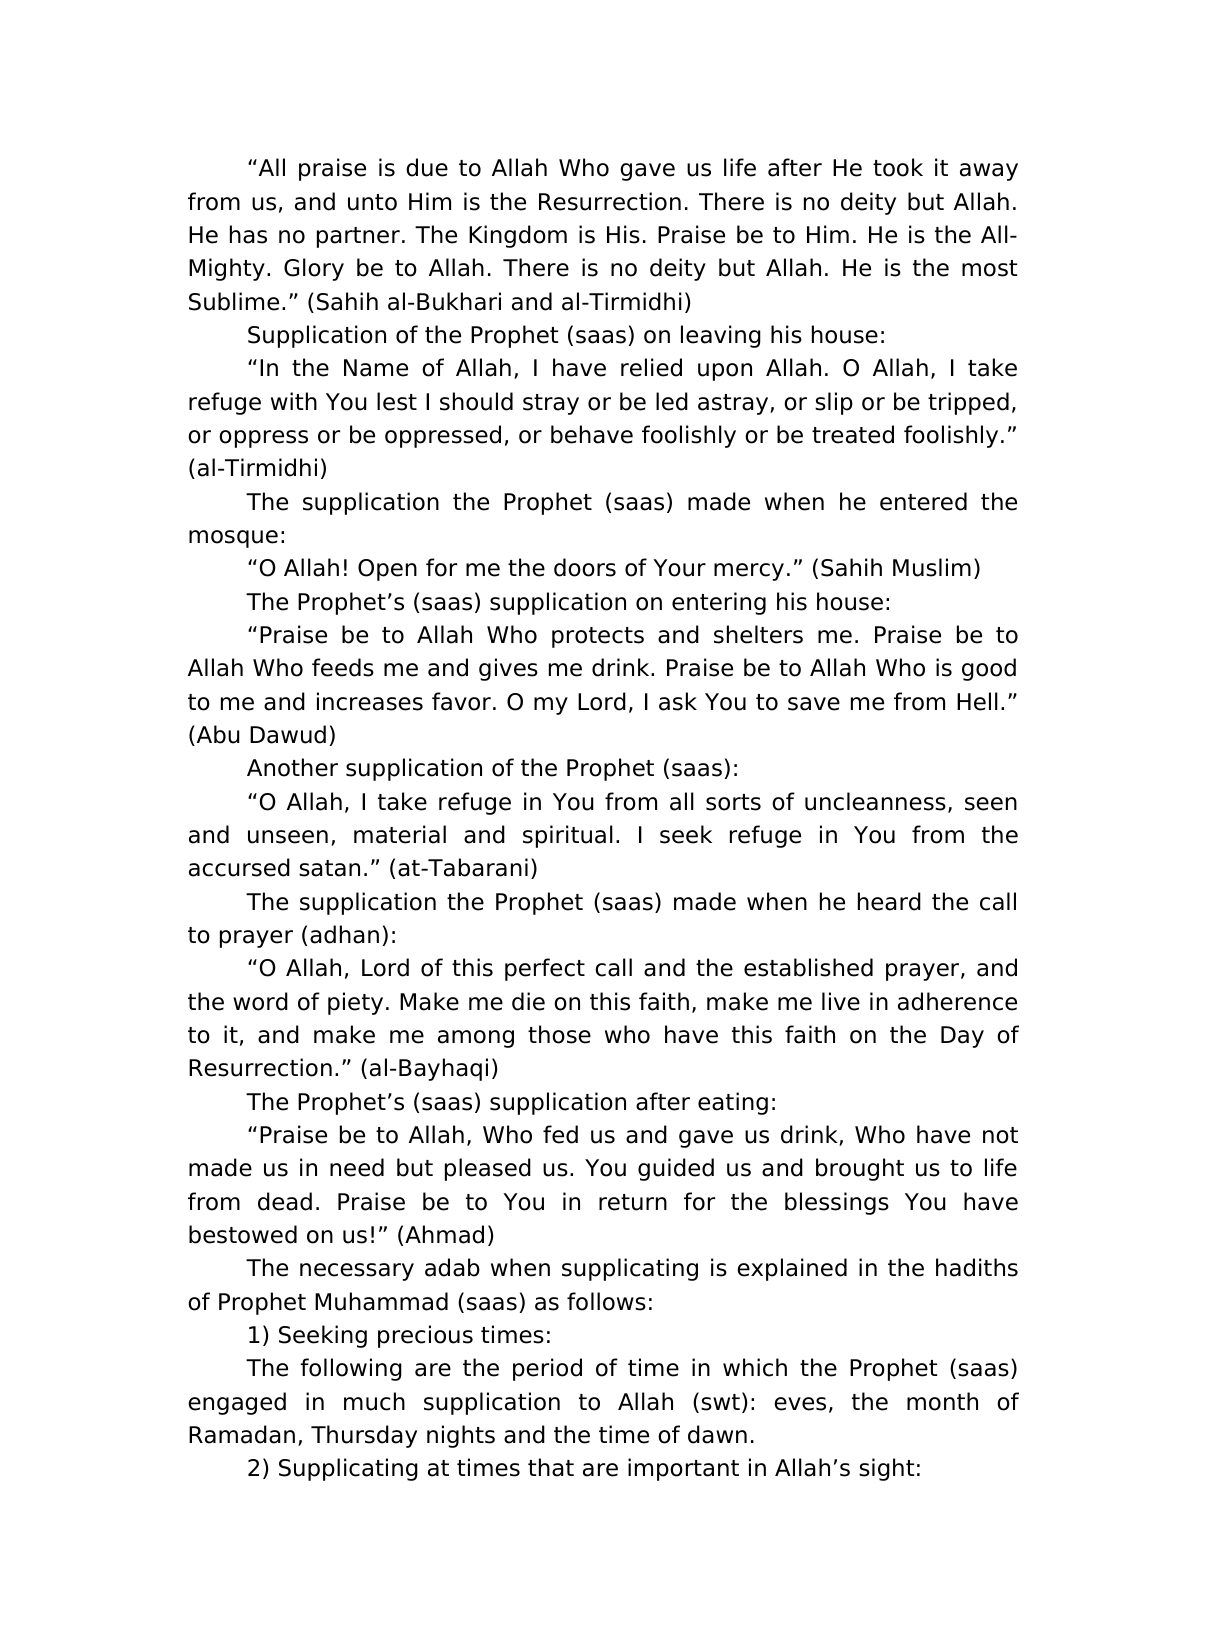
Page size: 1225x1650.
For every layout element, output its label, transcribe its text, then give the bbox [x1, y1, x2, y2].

text 1) Seeking precious times: [187, 1317, 1020, 1350]
text “O Allah, Lord of this perfect call and the established prayer, and the word of piety. Make me die on this faith, make me live in adherence to it, and make me among those who have this faith on the Day of Resurrection.” (al-Bayhaqi) [187, 950, 1020, 1083]
text “In the Name of Allah, I have relied upon Allah. O Allah, I take refuge with You lest I should stray or be led astray, or slip or be tripped, or oppress or be oppressed, or behave foolishly or be treated foolishly.” (al-Tirmidhi) [187, 350, 1020, 483]
text The supplication the Prophet (saas) made when he entered the mosque: [187, 483, 1020, 550]
text “All praise is due to Allah Who gave us life after He took it away from us, and unto Him is the Resurrection. There is no deity but Allah. He has no partner. The Kingdom is His. Praise be to Him. He is the All-Mighty. Glory be to Allah. There is no deity but Allah. He is the most Sublime.” (Sahih al-Bukhari and al-Tirmidhi) [187, 150, 1020, 317]
text The supplication the Prophet (saas) made when he heard the call to prayer (adhan): [187, 883, 1020, 950]
text Another supplication of the Prophet (saas): [187, 750, 1020, 783]
text The Prophet’s (saas) supplication on entering his house: [187, 583, 1020, 617]
text The necessary adab when supplicating is explained in the hadiths of Prophet Muhammad (saas) as follows: [187, 1250, 1020, 1317]
text “Praise be to Allah, Who fed us and gave us drink, Who have not made us in need but pleased us. You guided us and brought us to life from dead. Praise be to You in return for the blessings You have bestowed on us!” (Ahmad) [187, 1117, 1020, 1250]
text “Praise be to Allah Who protects and shelters me. Praise be to Allah Who feeds me and gives me drink. Praise be to Allah Who is good to me and increases favor. O my Lord, I ask You to save me from Hell.” (Abu Dawud) [187, 617, 1020, 750]
text Supplication of the Prophet (saas) on leaving his house: [187, 317, 1020, 350]
text The Prophet’s (saas) supplication after eating: [187, 1083, 1020, 1117]
text “O Allah! Open for me the doors of Your mercy.” (Sahih Muslim) [187, 550, 1020, 583]
text The following are the period of time in which the Prophet (saas) engaged in much supplication to Allah (swt): eves, the month of Ramadan, Thursday nights and the time of dawn. [187, 1350, 1020, 1450]
text 2) Supplicating at times that are important in Allah’s sight: [187, 1450, 1020, 1483]
text “O Allah, I take refuge in You from all sorts of uncleanness, seen and unseen, material and spiritual. I seek refuge in You from the accursed satan.” (at-Tabarani) [187, 783, 1020, 883]
